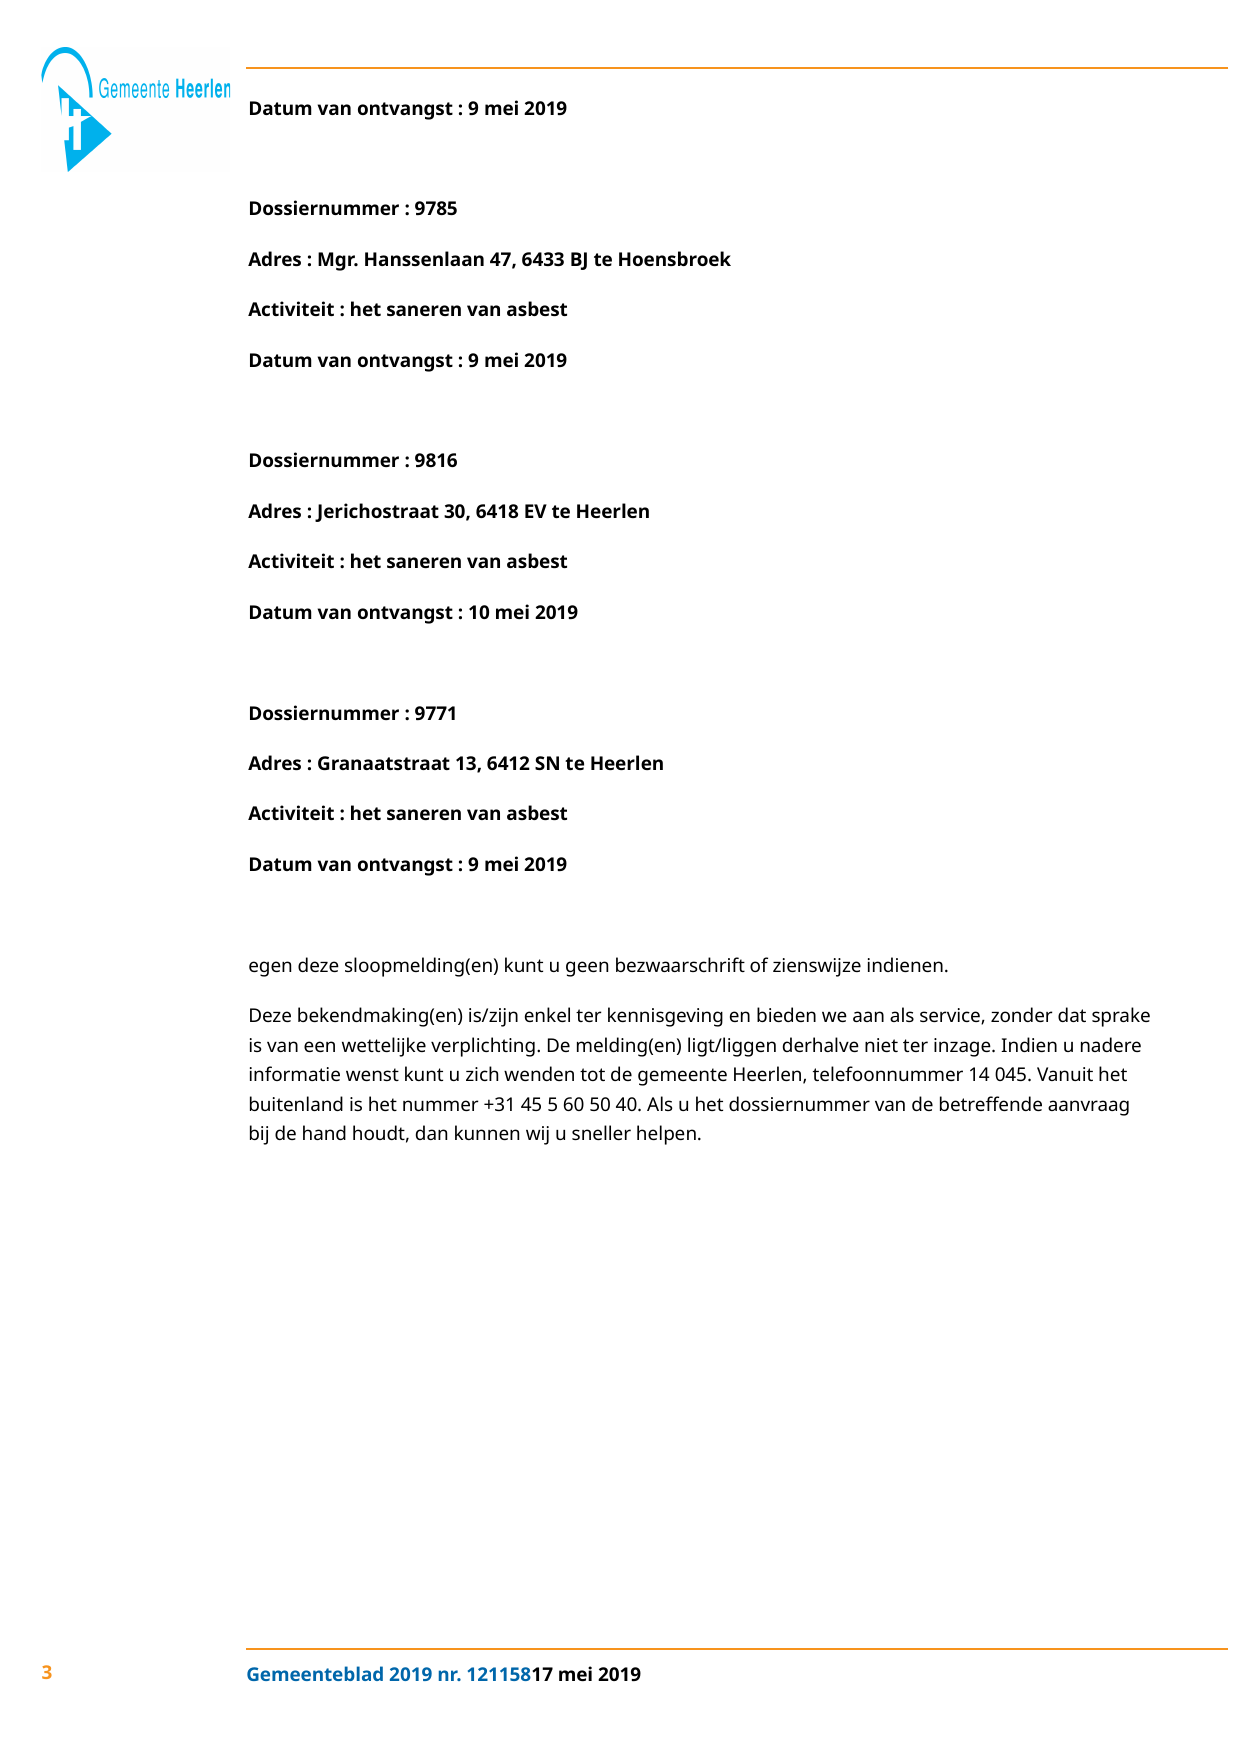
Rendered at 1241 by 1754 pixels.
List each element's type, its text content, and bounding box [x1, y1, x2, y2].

text Activiteit : het saneren van asbest [248, 548, 1152, 574]
text Adres : Jerichostraat 30, 6418 EV te Heerlen [248, 498, 1152, 524]
text Activiteit : het saneren van asbest [248, 296, 1152, 322]
text Adres : Mgr. Hanssenlaan 47, 6433 BJ te Hoensbroek [248, 246, 1152, 272]
picture [41, 47, 231, 172]
text egen deze sloopmelding(en) kunt u geen bezwaarschrift of zienswijze indienen. [248, 952, 1152, 978]
picture [41, 47, 58, 70]
text Adres : Granaatstraat 13, 6412 SN te Heerlen [248, 750, 1152, 776]
text Deze bekendmaking(en) is/zijn enkel ter kennisgeving en bieden we aan als service, zonder dat sprake is van een wettelijke verplichting. De melding(en) ligt/liggen derhalve niet ter inzage. Indien u nadere informatie wenst kunt u zich wenden tot de gemeente Heerlen, telefoonnummer 14 045. Vanuit het buitenland is het nummer +31 45 5 60 50 40. Als u het dossiernummer van de betreffende aanvraag bij de hand houdt, dan kunnen wij u sneller helpen. [248, 1002, 1152, 1146]
text Datum van ontvangst : 10 mei 2019 [248, 599, 1152, 625]
text Dossiernummer : 9816 [248, 448, 1152, 473]
text Dossiernummer : 9785 [248, 196, 1152, 221]
text Datum van ontvangst : 9 mei 2019 [248, 347, 1152, 373]
text Datum van ontvangst : 9 mei 2019 [248, 95, 1152, 121]
text Datum van ontvangst : 9 mei 2019 [248, 851, 1152, 877]
text Activiteit : het saneren van asbest [248, 801, 1152, 826]
text Dossiernummer : 9771 [248, 700, 1152, 726]
